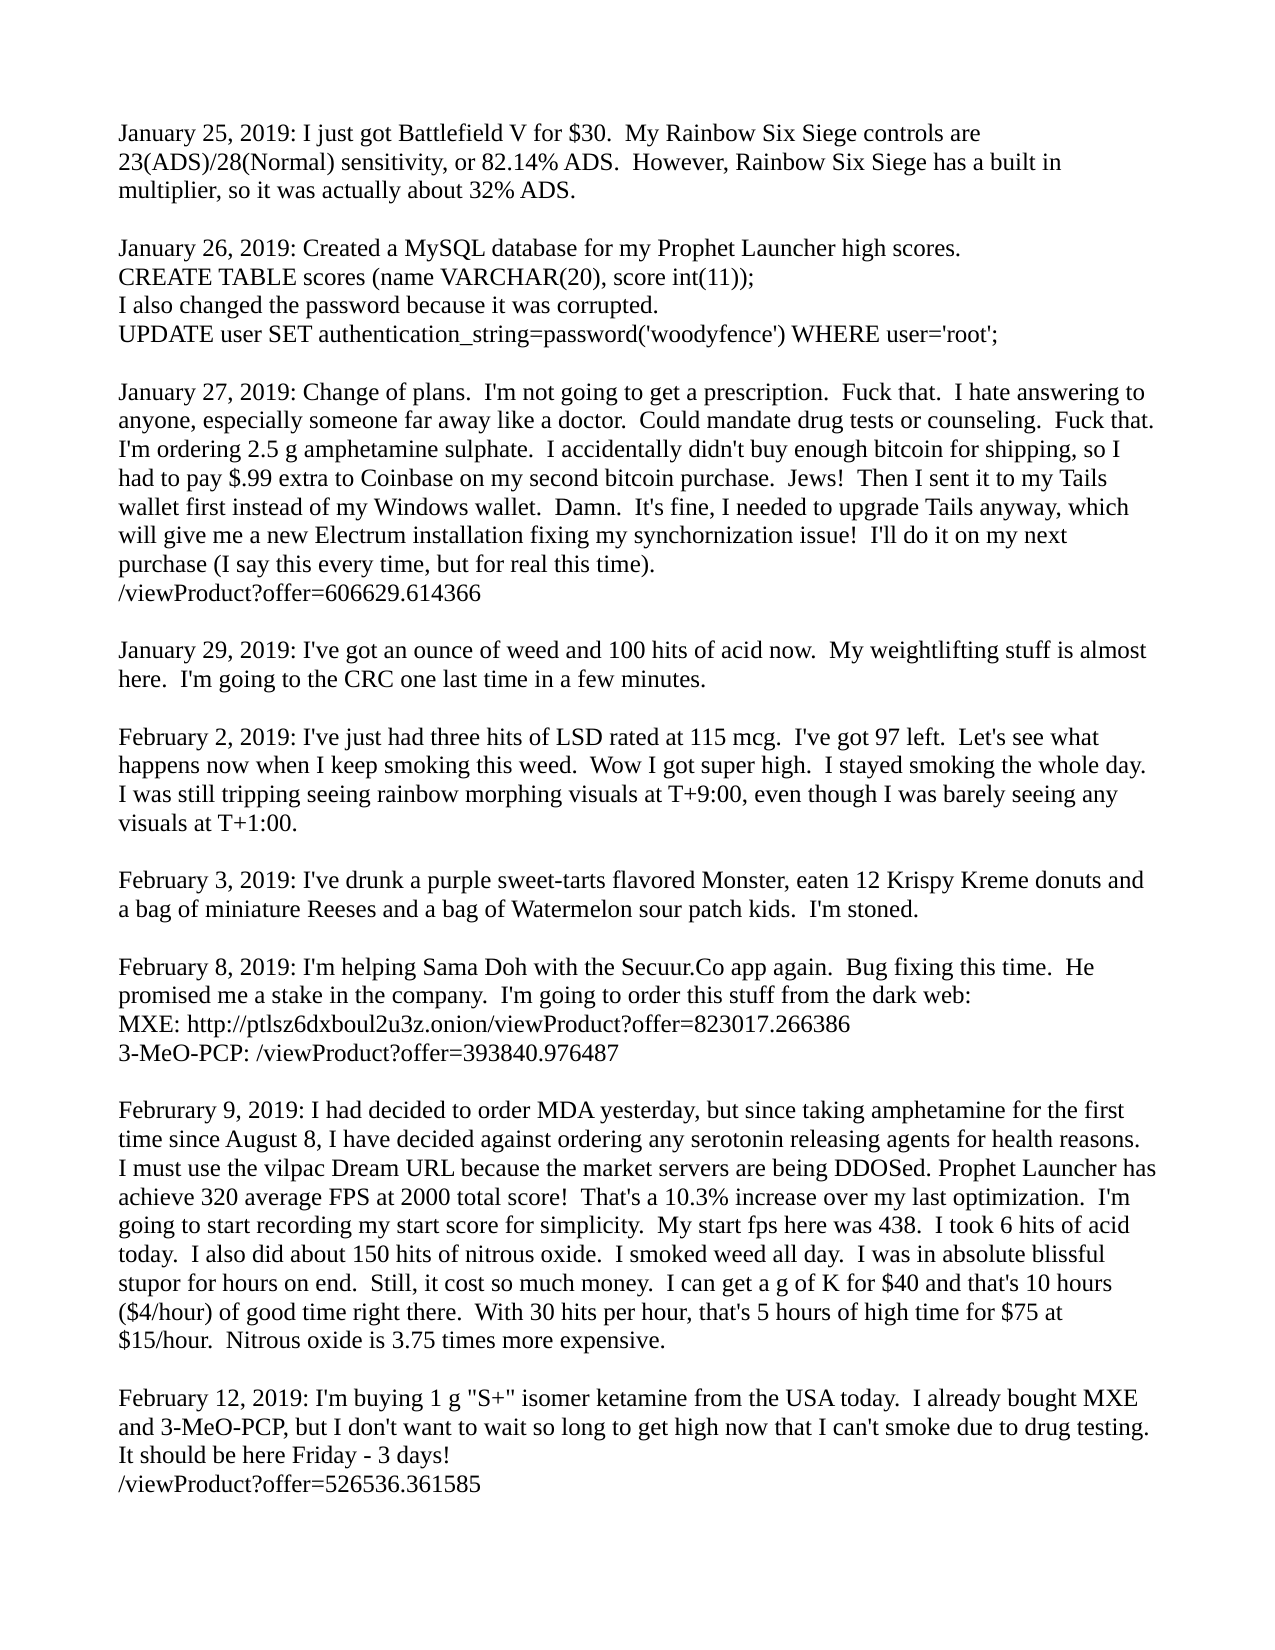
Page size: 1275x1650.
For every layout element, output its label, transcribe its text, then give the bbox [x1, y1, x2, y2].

text February 12, 2019: I'm buying 1 g "S+" isomer ketamine from the USA today. I already bought MXE and 3-MeO-PCP, but I don't want to wait so long to get high now that I can't smoke due to drug testing. It should be here Friday - 3 days! [118, 1383, 1157, 1469]
text CREATE TABLE scores (name VARCHAR(20), score int(11)); [118, 262, 1157, 291]
text MXE: http://ptlsz6dxboul2u3z.onion/viewProduct?offer=823017.266386 [118, 1009, 1157, 1038]
text February 8, 2019: I'm helping Sama Doh with the Secuur.Co app again. Bug fixing this time. He promised me a stake in the company. I'm going to order this stuff from the dark web: [118, 952, 1157, 1009]
text January 25, 2019: I just got Battlefield V for $30. My Rainbow Six Siege controls are 23(ADS)/28(Normal) sensitivity, or 82.14% ADS. However, Rainbow Six Siege has a built in multiplier, so it was actually about 32% ADS. [118, 118, 1157, 204]
text Februrary 9, 2019: I had decided to order MDA yesterday, but since taking amphetamine for the first time since August 8, I have decided against ordering any serotonin releasing agents for health reasons. I must use the vilpac Dream URL because the market servers are being DDOSed. Prophet Launcher has achieve 320 average FPS at 2000 total score! That's a 10.3% increase over my last optimization. I'm going to start recording my start score for simplicity. My start fps here was 438. I took 6 hits of acid today. I also did about 150 hits of nitrous oxide. I smoked weed all day. I was in absolute blissful stupor for hours on end. Still, it cost so much money. I can get a g of K for $40 and that's 10 hours ($4/hour) of good time right there. With 30 hits per hour, that's 5 hours of high time for $75 at $15/hour. Nitrous oxide is 3.75 times more expensive. [118, 1096, 1157, 1354]
text /viewProduct?offer=526536.361585 [118, 1469, 1157, 1498]
text UPDATE user SET authentication_string=password('woodyfence') WHERE user='root'; [118, 319, 1157, 348]
text February 2, 2019: I've just had three hits of LSD rated at 115 mcg. I've got 97 left. Let's see what happens now when I keep smoking this weed. Wow I got super high. I stayed smoking the whole day. I was still tripping seeing rainbow morphing visuals at T+9:00, even though I was barely seeing any visuals at T+1:00. [118, 722, 1157, 837]
text /viewProduct?offer=606629.614366 [118, 578, 1157, 607]
text I also changed the password because it was corrupted. [118, 291, 1157, 319]
text January 29, 2019: I've got an ounce of weed and 100 hits of acid now. My weightlifting stuff is almost here. I'm going to the CRC one last time in a few minutes. [118, 636, 1157, 693]
text 3-MeO-PCP: /viewProduct?offer=393840.976487 [118, 1038, 1157, 1067]
text February 3, 2019: I've drunk a purple sweet-tarts flavored Monster, eaten 12 Krispy Kreme donuts and a bag of miniature Reeses and a bag of Watermelon sour patch kids. I'm stoned. [118, 866, 1157, 923]
text January 27, 2019: Change of plans. I'm not going to get a prescription. Fuck that. I hate answering to anyone, especially someone far away like a doctor. Could mandate drug tests or counseling. Fuck that. I'm ordering 2.5 g amphetamine sulphate. I accidentally didn't buy enough bitcoin for shipping, so I had to pay $.99 extra to Coinbase on my second bitcoin purchase. Jews! Then I sent it to my Tails wallet first instead of my Windows wallet. Damn. It's fine, I needed to upgrade Tails anyway, which will give me a new Electrum installation fixing my synchornization issue! I'll do it on my next purchase (I say this every time, but for real this time). [118, 377, 1157, 578]
text January 26, 2019: Created a MySQL database for my Prophet Launcher high scores. [118, 233, 1157, 262]
